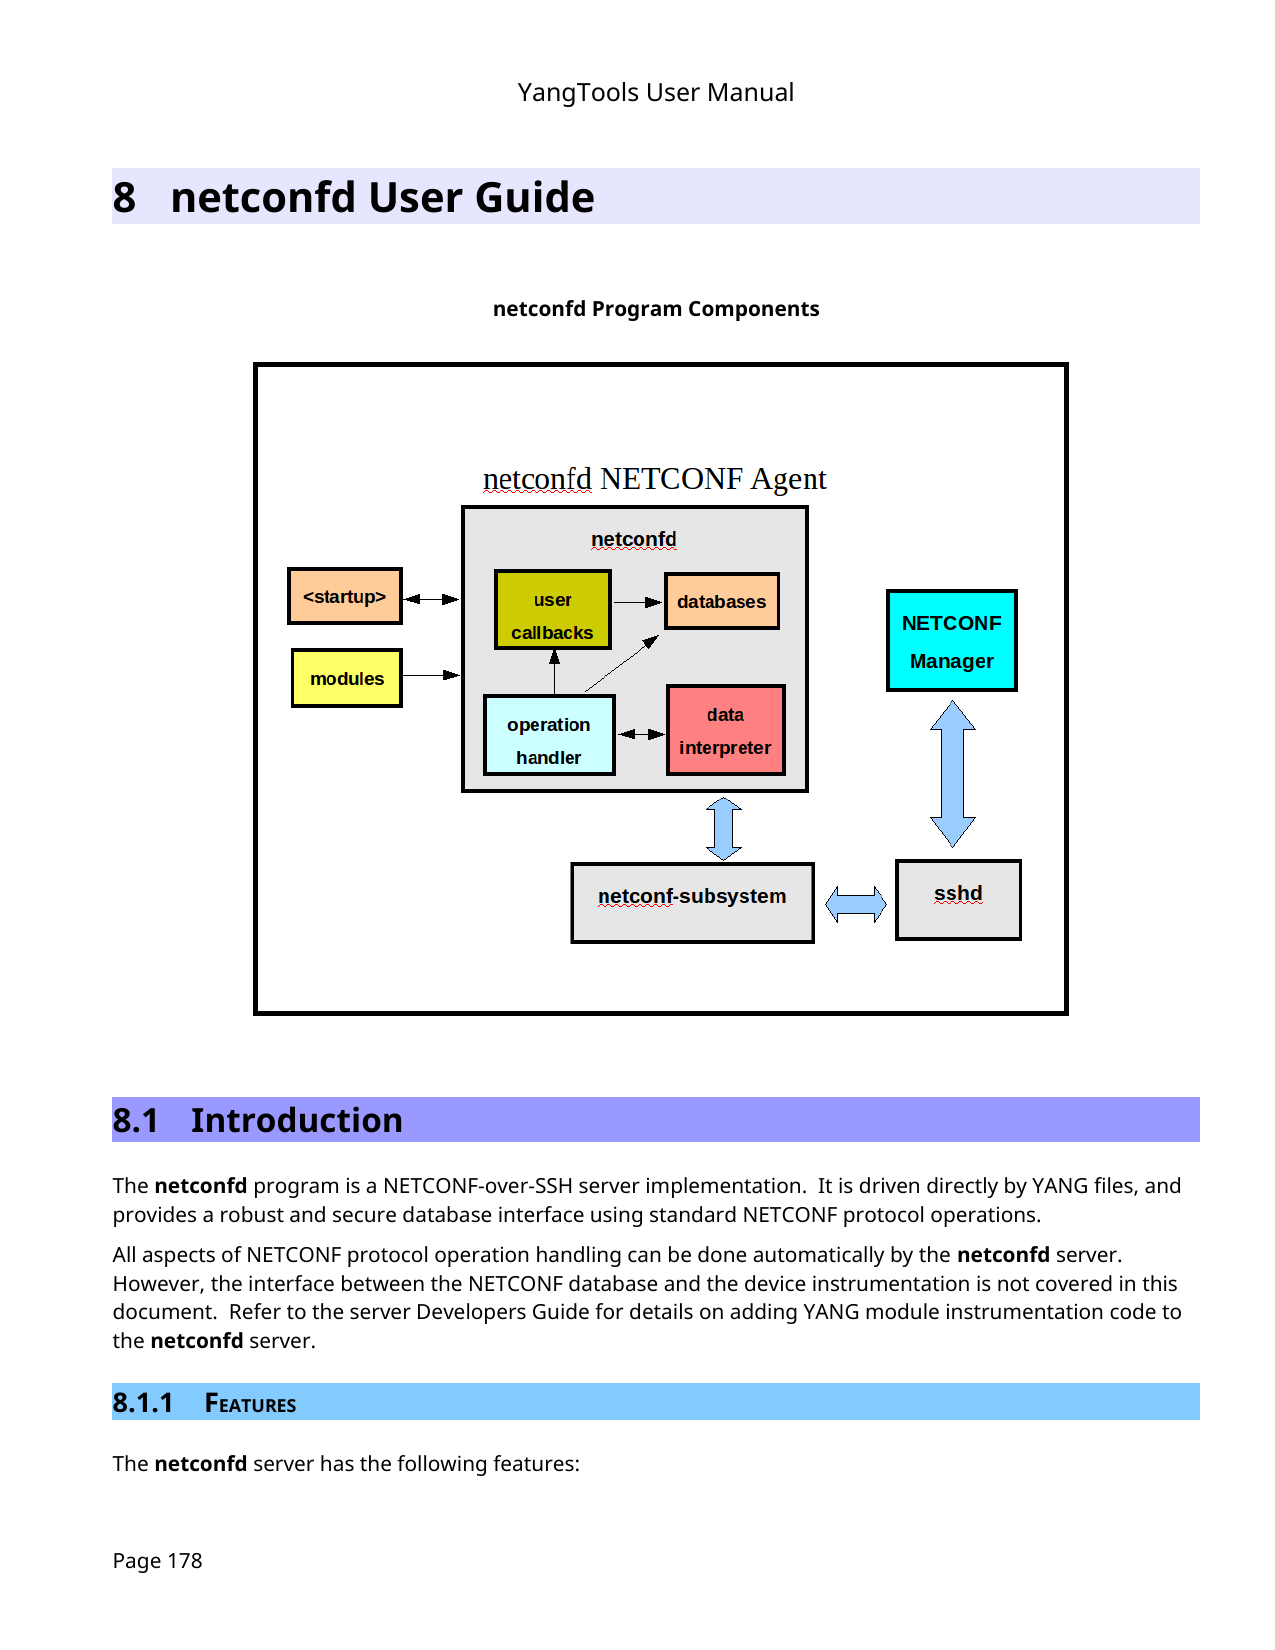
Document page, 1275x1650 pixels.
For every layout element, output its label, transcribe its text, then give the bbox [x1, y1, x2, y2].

text All aspects of NETCONF protocol operation handling can be done automatically by the netconfd server. However, the interface between the NETCONF database and the device instrumentation is not covered in this document. Refer to the server Developers Guide for details on adding YANG module instrumentation code to the netconfd server. [112, 1241, 1200, 1354]
text The netconfd server has the following features: [112, 1449, 1200, 1478]
subtitle netconfd Program Components [127, 294, 1185, 323]
subtitle netconfd User Guide [112, 168, 1200, 224]
picture [190, 323, 1123, 1039]
subtitle Introduction [112, 1097, 1200, 1142]
text The netconfd program is a NETCONF-over-SSH server implementation. It is driven directly by YANG files, and provides a robust and secure database interface using standard NETCONF protocol operations. [112, 1171, 1200, 1228]
subtitle Features [112, 1383, 1200, 1420]
